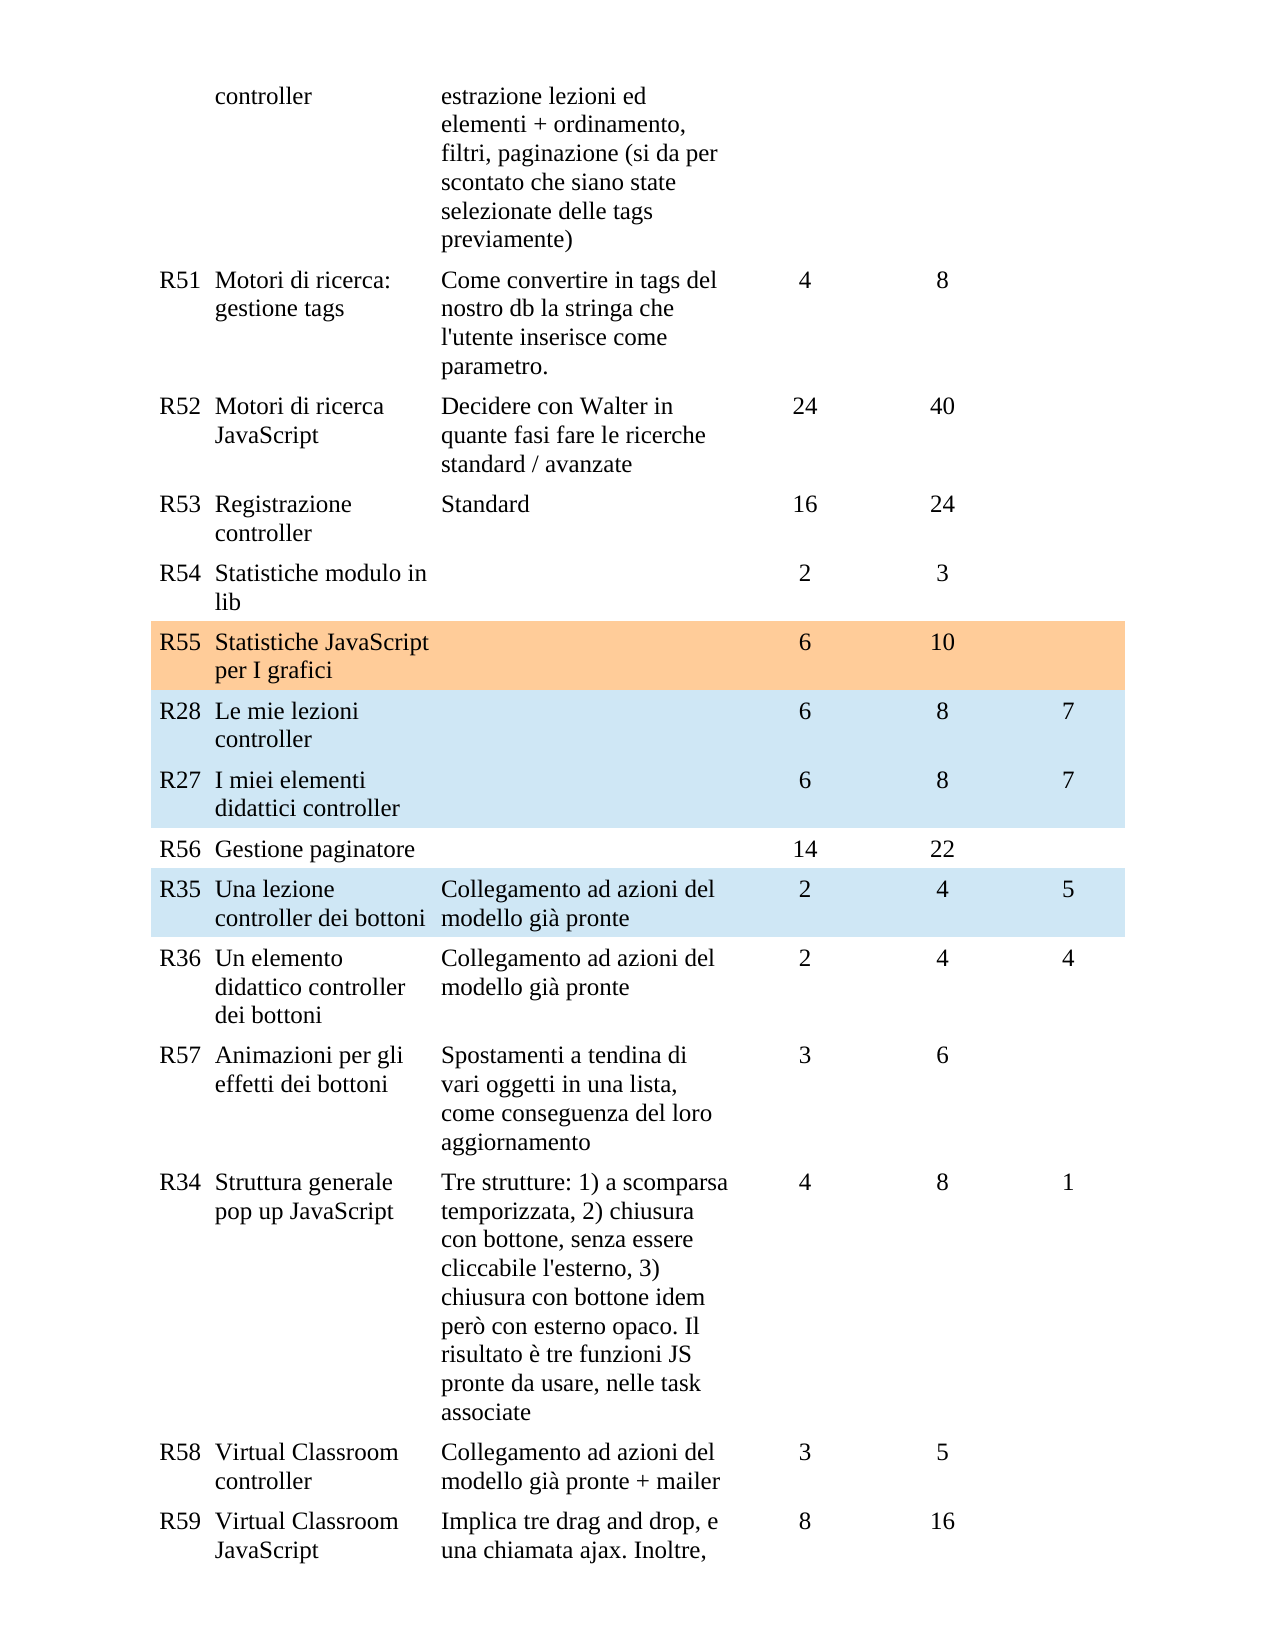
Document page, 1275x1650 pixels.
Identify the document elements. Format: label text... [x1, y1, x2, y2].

table_cell Implica tre drag and drop, e una chiamata ajax. Inoltre, [435, 1500, 736, 1569]
table_cell 3 [874, 552, 1011, 621]
table_cell [435, 828, 736, 868]
table_cell 22 [874, 828, 1011, 868]
table_cell Registrazione controller [209, 483, 435, 552]
table_cell 6 [874, 1035, 1011, 1161]
table_cell 40 [874, 385, 1011, 483]
table_cell Motori di ricerca: gestione tags [209, 259, 435, 385]
table_cell Gestione paginatore [209, 828, 435, 868]
table_cell 2 [736, 937, 874, 1035]
table_cell 7 [1011, 759, 1125, 828]
table_cell 8 [736, 1500, 874, 1569]
table_cell R51 [151, 259, 209, 385]
table_cell R28 [151, 690, 209, 759]
table_cell R34 [151, 1161, 209, 1431]
table_cell Statistiche JavaScript per I grafici [209, 621, 435, 690]
table_cell Collegamento ad azioni del modello già pronte + mailer [435, 1431, 736, 1500]
table_cell [1011, 75, 1125, 259]
table_cell Collegamento ad azioni del modello già pronte [435, 868, 736, 937]
table_cell Una lezione controller dei bottoni [209, 868, 435, 937]
table_cell Le mie lezioni controller [209, 690, 435, 759]
table_cell R27 [151, 759, 209, 828]
table_cell R54 [151, 552, 209, 621]
table_cell [435, 621, 736, 690]
table_cell 6 [736, 621, 874, 690]
table_cell [1011, 259, 1125, 385]
table_cell 6 [736, 690, 874, 759]
table_cell R58 [151, 1431, 209, 1500]
table_cell [1011, 828, 1125, 868]
table_cell [1011, 621, 1125, 690]
table_cell 8 [874, 690, 1011, 759]
table_cell Statistiche modulo in lib [209, 552, 435, 621]
table_cell R59 [151, 1500, 209, 1569]
table_cell 4 [874, 937, 1011, 1035]
table_cell 24 [736, 385, 874, 483]
table_cell 4 [1011, 937, 1125, 1035]
table_cell 1 [1011, 1161, 1125, 1431]
table_cell Tre strutture: 1) a scomparsa temporizzata, 2) chiusura con bottone, senza essere cliccabile l'esterno, 3) chiusura con bottone idem però con esterno opaco. Il risultato è tre funzioni JS pronte da usare, nelle task associate [435, 1161, 736, 1431]
table_cell 3 [736, 1035, 874, 1161]
table_cell 4 [736, 1161, 874, 1431]
table_cell [736, 75, 874, 259]
table_cell [1011, 385, 1125, 483]
table_cell 8 [874, 759, 1011, 828]
table_cell Struttura generale pop up JavaScript [209, 1161, 435, 1431]
table_cell R52 [151, 385, 209, 483]
table_cell 5 [874, 1431, 1011, 1500]
table_cell controller [209, 75, 435, 259]
table_cell 6 [736, 759, 874, 828]
table_cell I miei elementi didattici controller [209, 759, 435, 828]
table_cell [874, 75, 1011, 259]
table_cell 14 [736, 828, 874, 868]
table_cell 3 [736, 1431, 874, 1500]
table_cell R56 [151, 828, 209, 868]
table_cell Decidere con Walter in quante fasi fare le ricerche standard / avanzate [435, 385, 736, 483]
table_cell [1011, 1431, 1125, 1500]
table_cell [1011, 1500, 1125, 1569]
table_cell 16 [736, 483, 874, 552]
table_cell 4 [736, 259, 874, 385]
table_cell Virtual Classroom JavaScript [209, 1500, 435, 1569]
table_cell estrazione lezioni ed elementi + ordinamento, filtri, paginazione (si da per scontato che siano state selezionate delle tags previamente) [435, 75, 736, 259]
table_cell R55 [151, 621, 209, 690]
table_cell R35 [151, 868, 209, 937]
table_cell 2 [736, 552, 874, 621]
table_cell Un elemento didattico controller dei bottoni [209, 937, 435, 1035]
table_cell R57 [151, 1035, 209, 1161]
table_cell [435, 552, 736, 621]
table_cell Collegamento ad azioni del modello già pronte [435, 937, 736, 1035]
table_cell 10 [874, 621, 1011, 690]
table_cell 4 [874, 868, 1011, 937]
table_cell 7 [1011, 690, 1125, 759]
table_cell Motori di ricerca JavaScript [209, 385, 435, 483]
table_cell [1011, 483, 1125, 552]
table_cell 8 [874, 1161, 1011, 1431]
table_cell [435, 759, 736, 828]
table_cell R53 [151, 483, 209, 552]
table_cell Spostamenti a tendina di vari oggetti in una lista, come conseguenza del loro aggiornamento [435, 1035, 736, 1161]
table_cell Animazioni per gli effetti dei bottoni [209, 1035, 435, 1161]
table_cell 5 [1011, 868, 1125, 937]
table_cell [151, 75, 209, 259]
table_cell R36 [151, 937, 209, 1035]
table_cell 2 [736, 868, 874, 937]
table_cell [435, 690, 736, 759]
table_cell Virtual Classroom controller [209, 1431, 435, 1500]
table_cell Come convertire in tags del nostro db la stringa che l'utente inserisce come parametro. [435, 259, 736, 385]
table_cell 8 [874, 259, 1011, 385]
table_cell Standard [435, 483, 736, 552]
table_cell [1011, 1035, 1125, 1161]
table_cell 24 [874, 483, 1011, 552]
table_cell [1011, 552, 1125, 621]
table_cell 16 [874, 1500, 1011, 1569]
